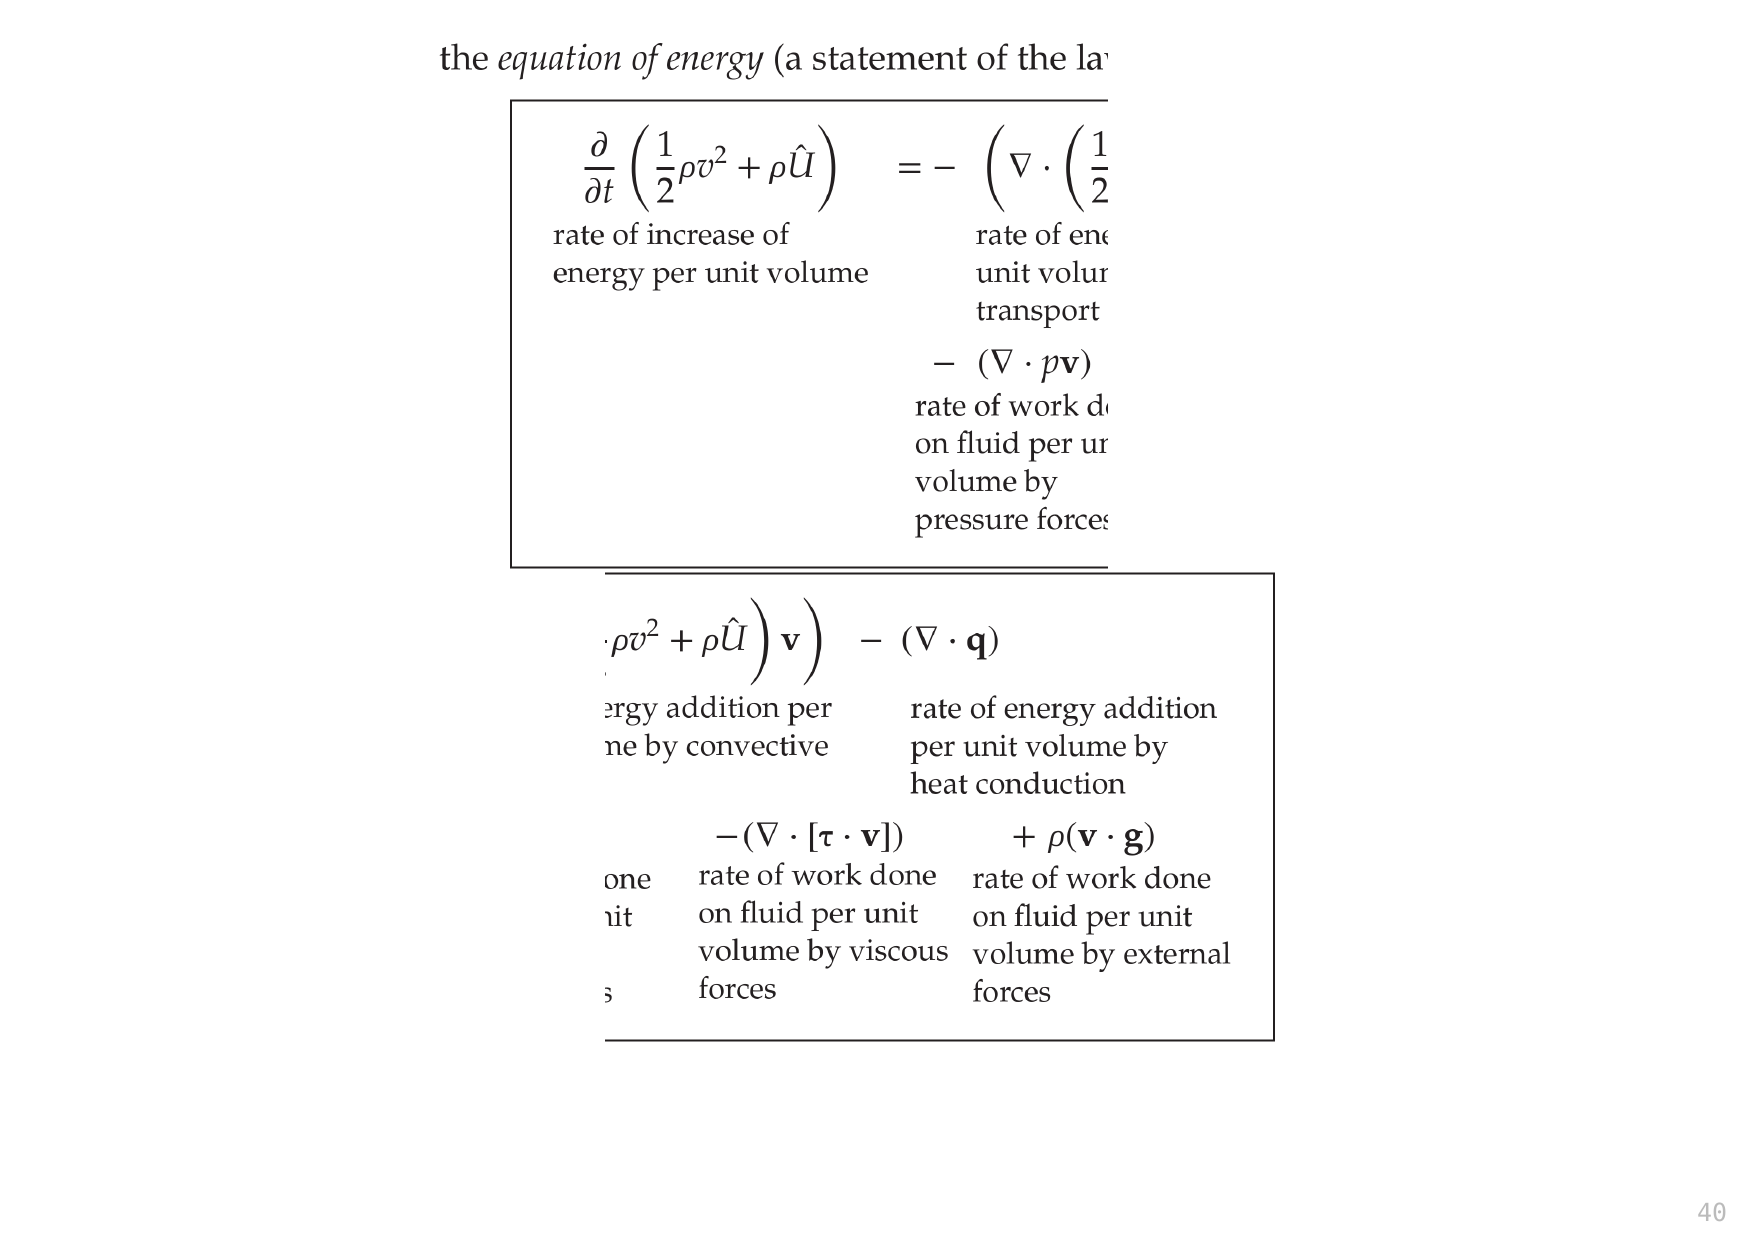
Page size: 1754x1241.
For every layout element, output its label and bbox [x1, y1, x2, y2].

picture [434, 39, 1280, 1045]
